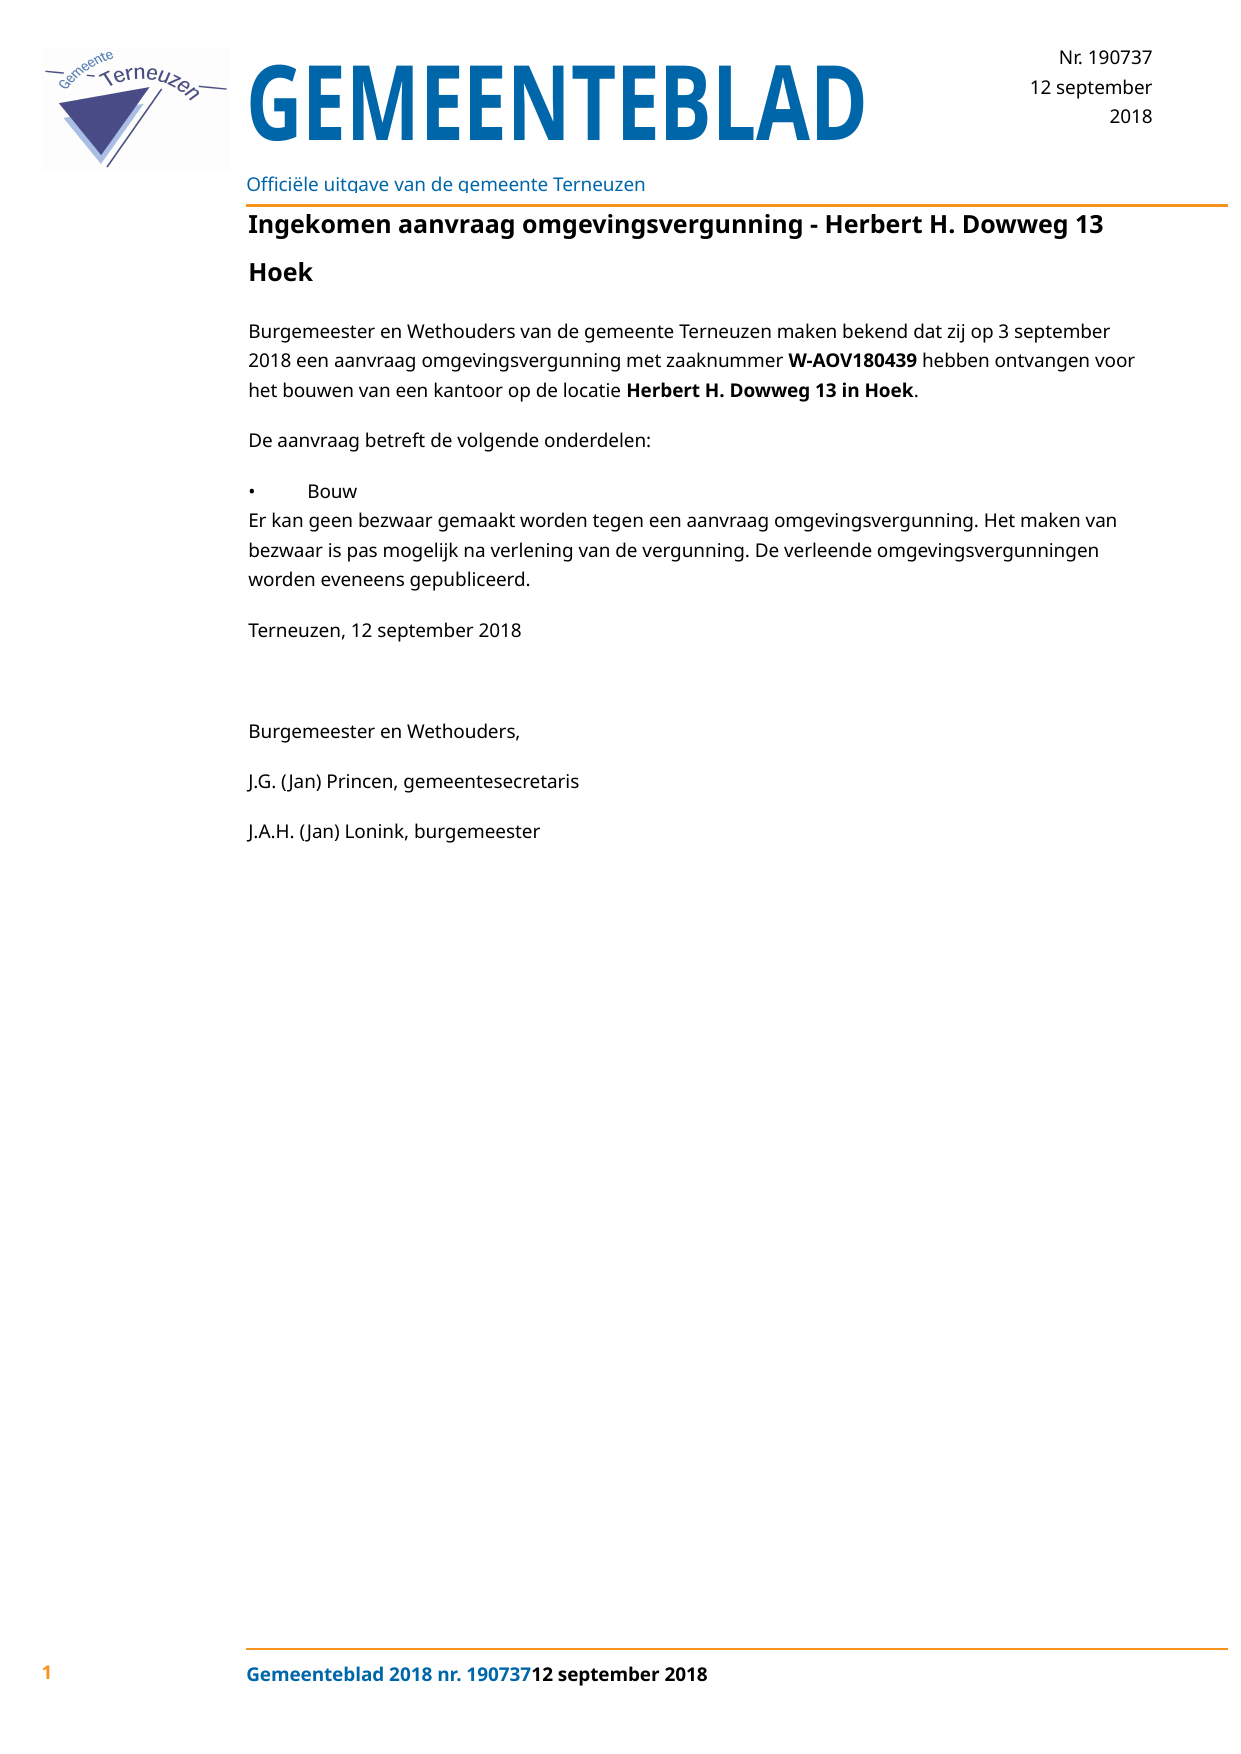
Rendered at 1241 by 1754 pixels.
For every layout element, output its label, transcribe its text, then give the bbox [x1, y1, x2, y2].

list Bouw [248, 478, 1152, 504]
text Burgemeester en Wethouders, [248, 718, 1152, 744]
text J.A.H. (Jan) Lonink, burgemeester [248, 819, 1152, 844]
text Ingekomen aanvraag omgevingsvergunning - Herbert H. Dowweg 13 Hoek [248, 207, 1152, 288]
picture [41, 47, 231, 172]
text J.G. (Jan) Princen, gemeentesecretaris [248, 768, 1152, 794]
text Terneuzen, 12 september 2018 [248, 617, 1152, 643]
text Burgemeester en Wethouders van de gemeente Terneuzen maken bekend dat zij op 3 september 2018 een aanvraag omgevingsvergunning met zaaknummer W-AOV180439 hebben ontvangen voor het bouwen van een kantoor op de locatie Herbert H. Dowweg 13 in Hoek. [248, 318, 1152, 403]
text De aanvraag betreft de volgende onderdelen: [248, 427, 1152, 453]
text Er kan geen bezwaar gemaakt worden tegen een aanvraag omgevingsvergunning. Het maken van bezwaar is pas mogelijk na verlening van de vergunning. De verleende omgevingsvergunningen worden eveneens gepubliceerd. [248, 507, 1152, 592]
